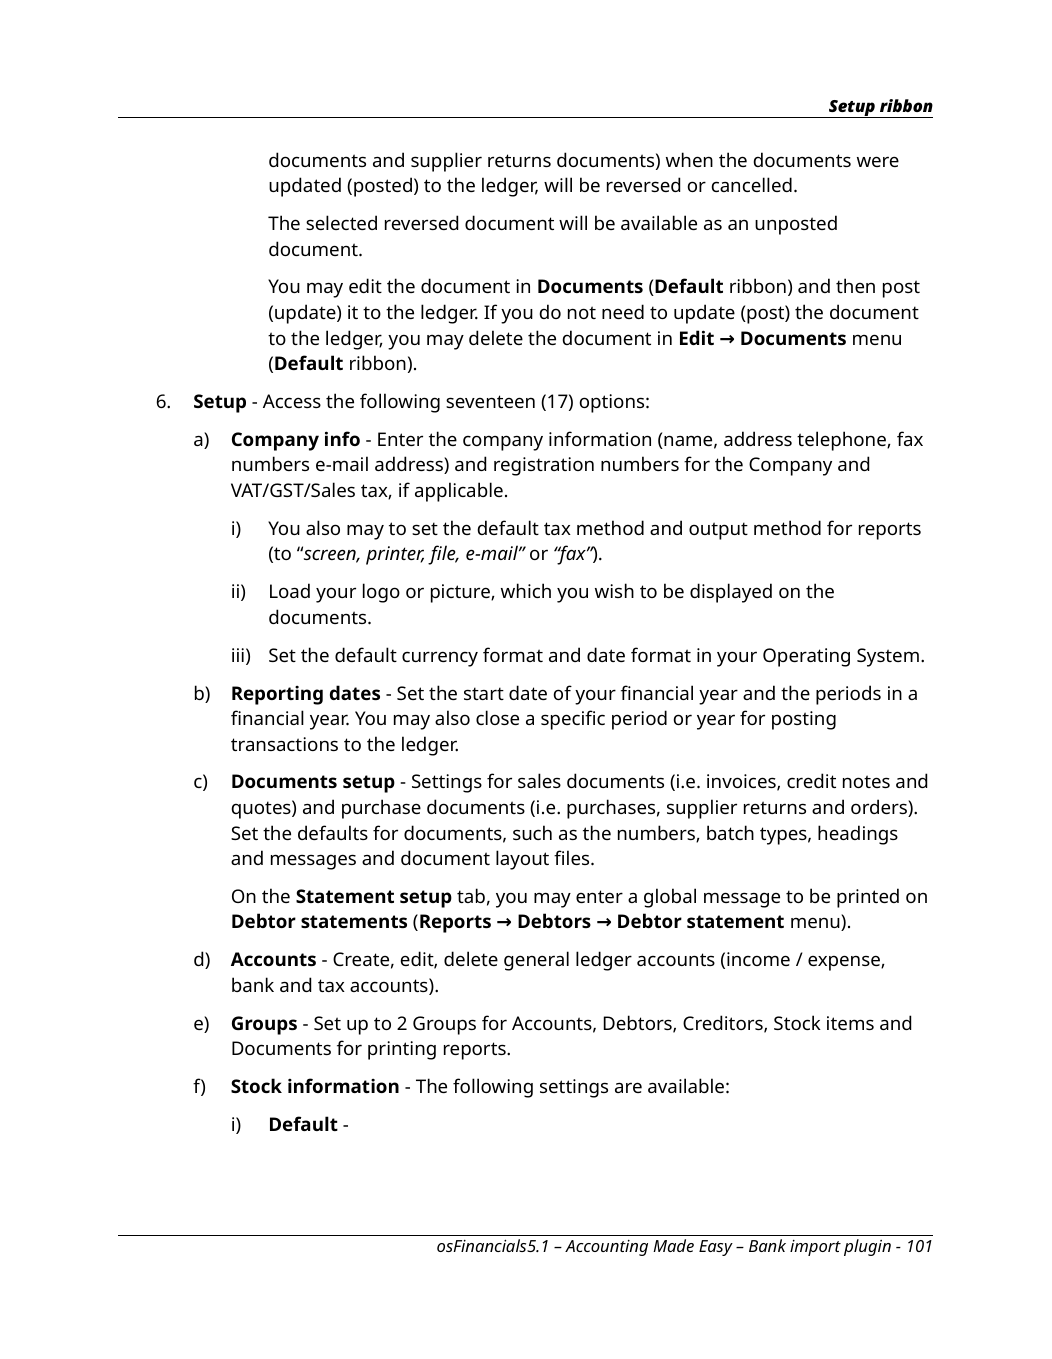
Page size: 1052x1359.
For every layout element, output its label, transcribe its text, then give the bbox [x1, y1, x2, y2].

list Set the default currency format and date format in your Operating System. [231, 642, 933, 667]
list Groups - Set up to 2 Groups for Accounts, Debtors, Creditors, Stock items and Documents for printing reports. [193, 1010, 933, 1061]
list You also may to set the default tax method and output method for reports (to “screen, printer, file, e-mail” or “fax”). [231, 515, 933, 566]
list Accounts - Create, edit, delete general ledger accounts (income / expense, bank and tax accounts). [193, 947, 933, 998]
list Default - [231, 1112, 933, 1137]
list Setup - Access the following seventeen (17) options: [156, 388, 933, 414]
list Reporting dates - Set the start date of your financial year and the periods in a financial year. You may also close a specific period or year for posting transactions to the ledger. [193, 680, 933, 756]
list Stock information - The following settings are available: [193, 1074, 933, 1099]
list documents and supplier returns documents) when the documents were updated (posted) to the ledger, will be reversed or cancelled. [231, 147, 933, 198]
list You may edit the document in Documents (Default ribbon) and then post (update) it to the ledger. If you do not need to update (post) the document to the ledger, you may delete the document in Edit → Documents menu (Default ribbon). [231, 274, 933, 376]
list Company info - Enter the company information (name, address telephone, fax numbers e-mail address) and registration numbers for the Company and VAT/GST/Sales tax, if applicable. [193, 426, 933, 503]
list On the Statement setup tab, you may enter a global message to be printed on Debtor statements (Reports → Debtors → Debtor statement menu). [193, 883, 933, 934]
list Load your logo or picture, which you wish to be displayed on the documents. [231, 578, 933, 629]
list The selected reversed document will be available as an unposted document. [231, 210, 933, 261]
list Documents setup - Settings for sales documents (i.e. invoices, credit notes and quotes) and purchase documents (i.e. purchases, supplier returns and orders). Set the defaults for documents, such as the numbers, batch types, headings and messages and document layout files. [193, 769, 933, 871]
